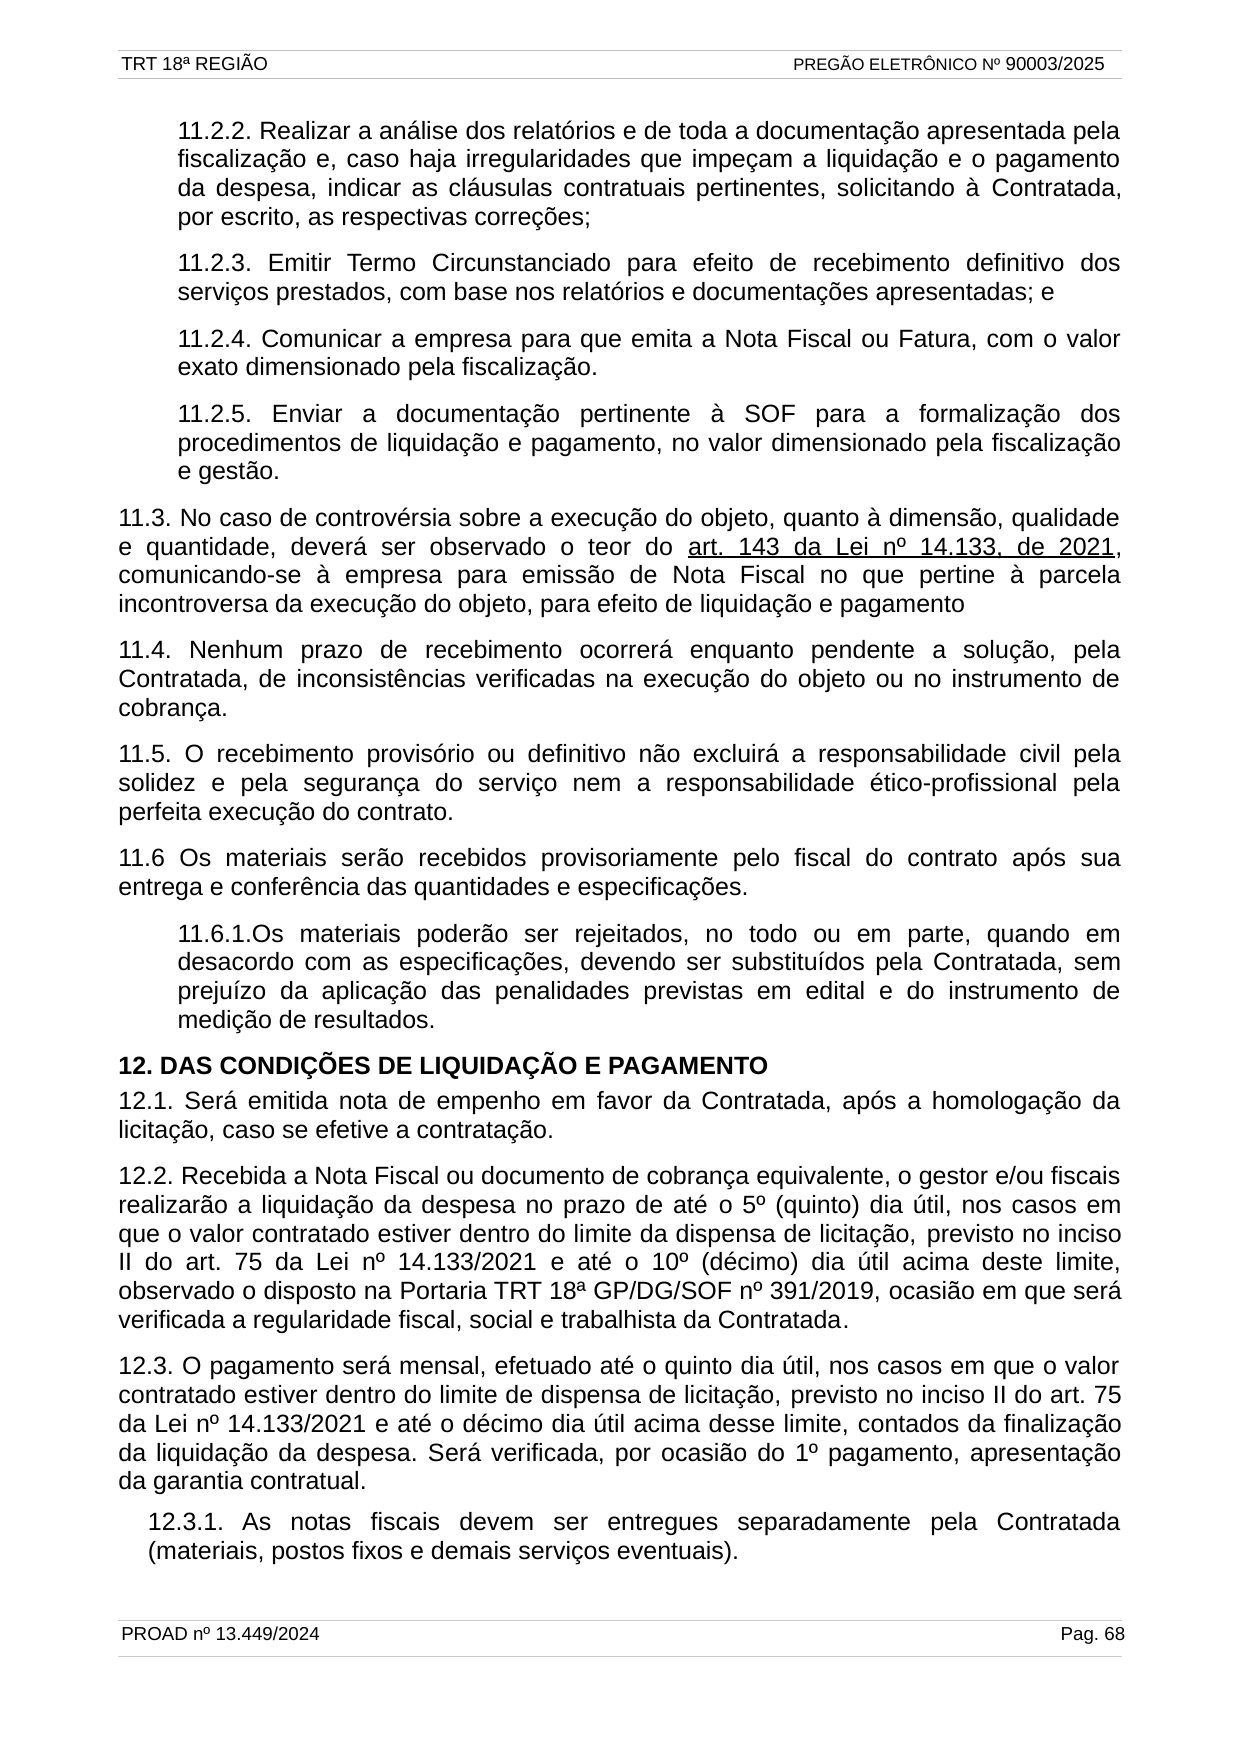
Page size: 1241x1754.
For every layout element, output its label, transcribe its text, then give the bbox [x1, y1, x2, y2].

list 11.6 Os materiais serão recebidos provisoriamente pelo fiscal do contrato após sua entrega e conferência das quantidades e especificações. [118, 843, 1122, 901]
list 11.2.3. Emitir Termo Circunstanciado para efeito de recebimento definitivo dos serviços prestados, com base nos relatórios e documentações apresentadas; e [177, 248, 1122, 306]
text 12. DAS CONDIÇÕES DE LIQUIDAÇÃO E PAGAMENTO [118, 1051, 1122, 1080]
list 11.2.4. Comunicar a empresa para que emita a Nota Fiscal ou Fatura, com o valor exato dimensionado pela fiscalização. [177, 323, 1122, 381]
list 11.3. No caso de controvérsia sobre a execução do objeto, quanto à dimensão, qualidade e quantidade, deverá ser observado o teor do art. 143 da Lei nº 14.133, de 2021, comunicando-se à empresa para emissão de Nota Fiscal no que pertine à parcela incontroversa da execução do objeto, para efeito de liquidação e pagamento [118, 503, 1122, 618]
list 11.4. Nenhum prazo de recebimento ocorrerá enquanto pendente a solução, pela Contratada, de inconsistências verificadas na execução do objeto ou no instrumento de cobrança. [118, 635, 1122, 722]
text 12.3.1. As notas fiscais devem ser entregues separadamente pela Contratada (materiais, postos fixos e demais serviços eventuais). [148, 1507, 1122, 1564]
text 12.2. Recebida a Nota Fiscal ou documento de cobrança equivalente, o gestor e/ou fiscais realizarão a liquidação da despesa no prazo de até o 5º (quinto) dia útil, nos casos em que o valor contratado estiver dentro do limite da dispensa de licitação, previsto no inciso II do art. 75 da Lei nº 14.133/2021 e até o 10º (décimo) dia útil acima deste limite, observado o disposto na Portaria TRT 18ª GP/DG/SOF nº 391/2019, ocasião em que será verificada a regularidade fiscal, social e trabalhista da Contratada. [118, 1161, 1122, 1334]
list 11.2.5. Enviar a documentação pertinente à SOF para a formalização dos procedimentos de liquidação e pagamento, no valor dimensionado pela fiscalização e gestão. [177, 399, 1122, 485]
list 11.2.2. Realizar a análise dos relatórios e de toda a documentação apresentada pela fiscalização e, caso haja irregularidades que impeçam a liquidação e o pagamento da despesa, indicar as cláusulas contratuais pertinentes, solicitando à Contratada, por escrito, as respectivas correções; [177, 116, 1122, 231]
text 12.3. O pagamento será mensal, efetuado até o quinto dia útil, nos casos em que o valor contratado estiver dentro do limite de dispensa de licitação, previsto no inciso II do art. 75 da Lei nº 14.133/2021 e até o décimo dia útil acima desse limite, contados da finalização da liquidação da despesa. Será verificada, por ocasião do 1º pagamento, apresentação da garantia contratual. [118, 1351, 1122, 1495]
list 11.5. O recebimento provisório ou definitivo não excluirá a responsabilidade civil pela solidez e pela segurança do serviço nem a responsabilidade ético-profissional pela perfeita execução do contrato. [118, 739, 1122, 826]
text 12.1. Será emitida nota de empenho em favor da Contratada, após a homologação da licitação, caso se efetive a contratação. [118, 1086, 1122, 1143]
list 11.6.1.Os materiais poderão ser rejeitados, no todo ou em parte, quando em desacordo com as especificações, devendo ser substituídos pela Contratada, sem prejuízo da aplicação das penalidades previstas em edital e do instrumento de medição de resultados. [177, 918, 1122, 1033]
